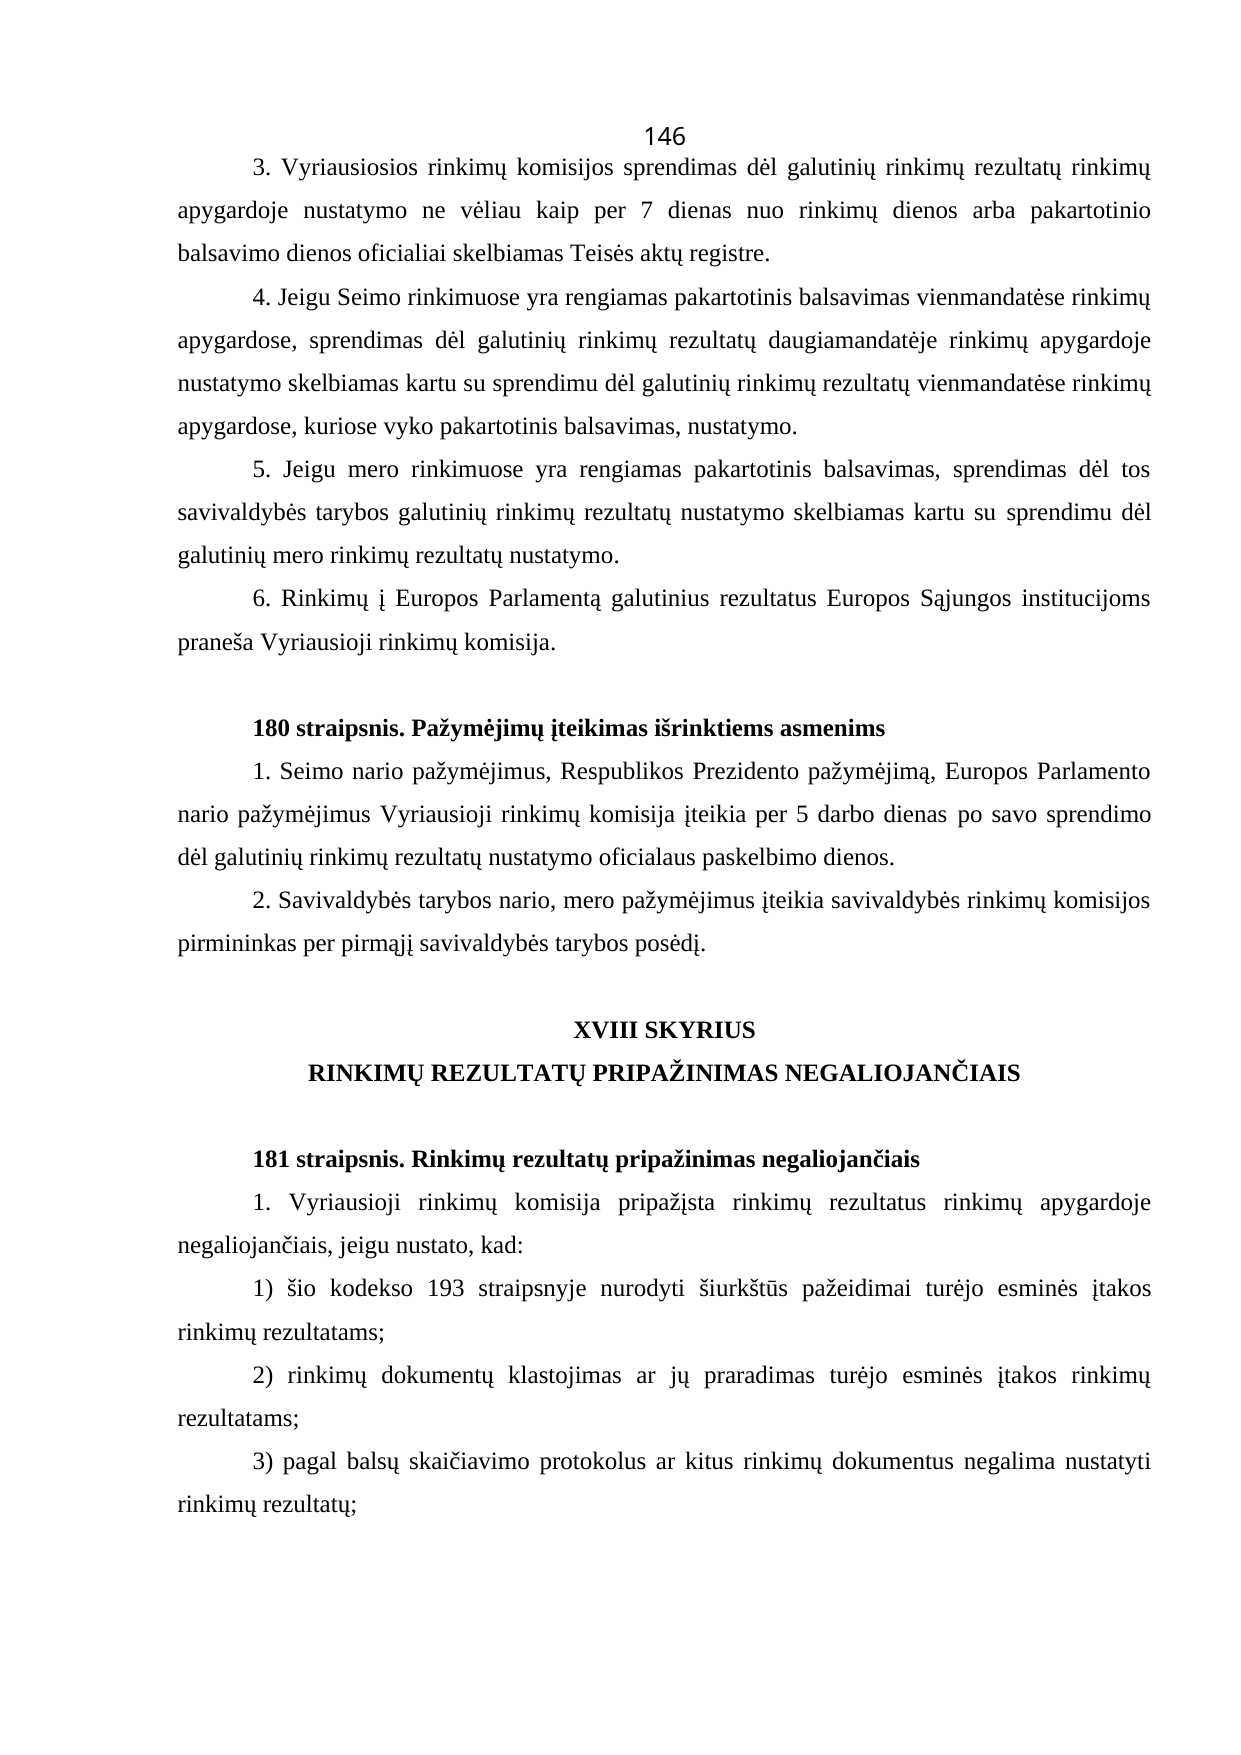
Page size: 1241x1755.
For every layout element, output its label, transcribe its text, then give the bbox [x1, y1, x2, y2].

text RINKIMŲ REZULTATŲ PRIPAŽINIMAS NEGALIOJANČIAIS [177, 1058, 1152, 1087]
text 3. Vyriausiosios rinkimų komisijos sprendimas dėl galutinių rinkimų rezultatų rinkimų apygardoje nustatymo ne vėliau kaip per 7 dienas nuo rinkimų dienos arba pakartotinio balsavimo dienos oficialiai skelbiamas Teisės aktų registre. [177, 152, 1152, 267]
text 3) pagal balsų skaičiavimo protokolus ar kitus rinkimų dokumentus negalima nustatyti rinkimų rezultatų; [177, 1446, 1152, 1518]
text 1. Vyriausioji rinkimų komisija pripažįsta rinkimų rezultatus rinkimų apygardoje negaliojančiais, jeigu nustato, kad: [177, 1187, 1152, 1259]
text 6. Rinkimų į Europos Parlamentą galutinius rezultatus Europos Sąjungos institucijoms praneša Vyriausioji rinkimų komisija. [177, 583, 1152, 655]
text 2) rinkimų dokumentų klastojimas ar jų praradimas turėjo esminės įtakos rinkimų rezultatams; [177, 1360, 1152, 1432]
text 5. Jeigu mero rinkimuose yra rengiamas pakartotinis balsavimas, sprendimas dėl tos savivaldybės tarybos galutinių rinkimų rezultatų nustatymo skelbiamas kartu su sprendimu dėl galutinių mero rinkimų rezultatų nustatymo. [177, 454, 1152, 569]
text 180 straipsnis. Pažymėjimų įteikimas išrinktiems asmenims [177, 713, 1152, 742]
text 4. Jeigu Seimo rinkimuose yra rengiamas pakartotinis balsavimas vienmandatėse rinkimų apygardose, sprendimas dėl galutinių rinkimų rezultatų daugiamandatėje rinkimų apygardoje nustatymo skelbiamas kartu su sprendimu dėl galutinių rinkimų rezultatų vienmandatėse rinkimų apygardose, kuriose vyko pakartotinis balsavimas, nustatymo. [177, 282, 1152, 440]
text 2. Savivaldybės tarybos nario, mero pažymėjimus įteikia savivaldybės rinkimų komisijos pirmininkas per pirmąjį savivaldybės tarybos posėdį. [177, 885, 1152, 957]
text 1) šio kodekso 193 straipsnyje nurodyti šiurkštūs pažeidimai turėjo esminės įtakos rinkimų rezultatams; [177, 1273, 1152, 1345]
text 1. Seimo nario pažymėjimus, Respublikos Prezidento pažymėjimą, Europos Parlamento nario pažymėjimus Vyriausioji rinkimų komisija įteikia per 5 darbo dienas po savo sprendimo dėl galutinių rinkimų rezultatų nustatymo oficialaus paskelbimo dienos. [177, 756, 1152, 871]
text XVIII SKYRIUS [177, 1015, 1152, 1043]
text 181 straipsnis. Rinkimų rezultatų pripažinimas negaliojančiais [177, 1144, 1152, 1173]
